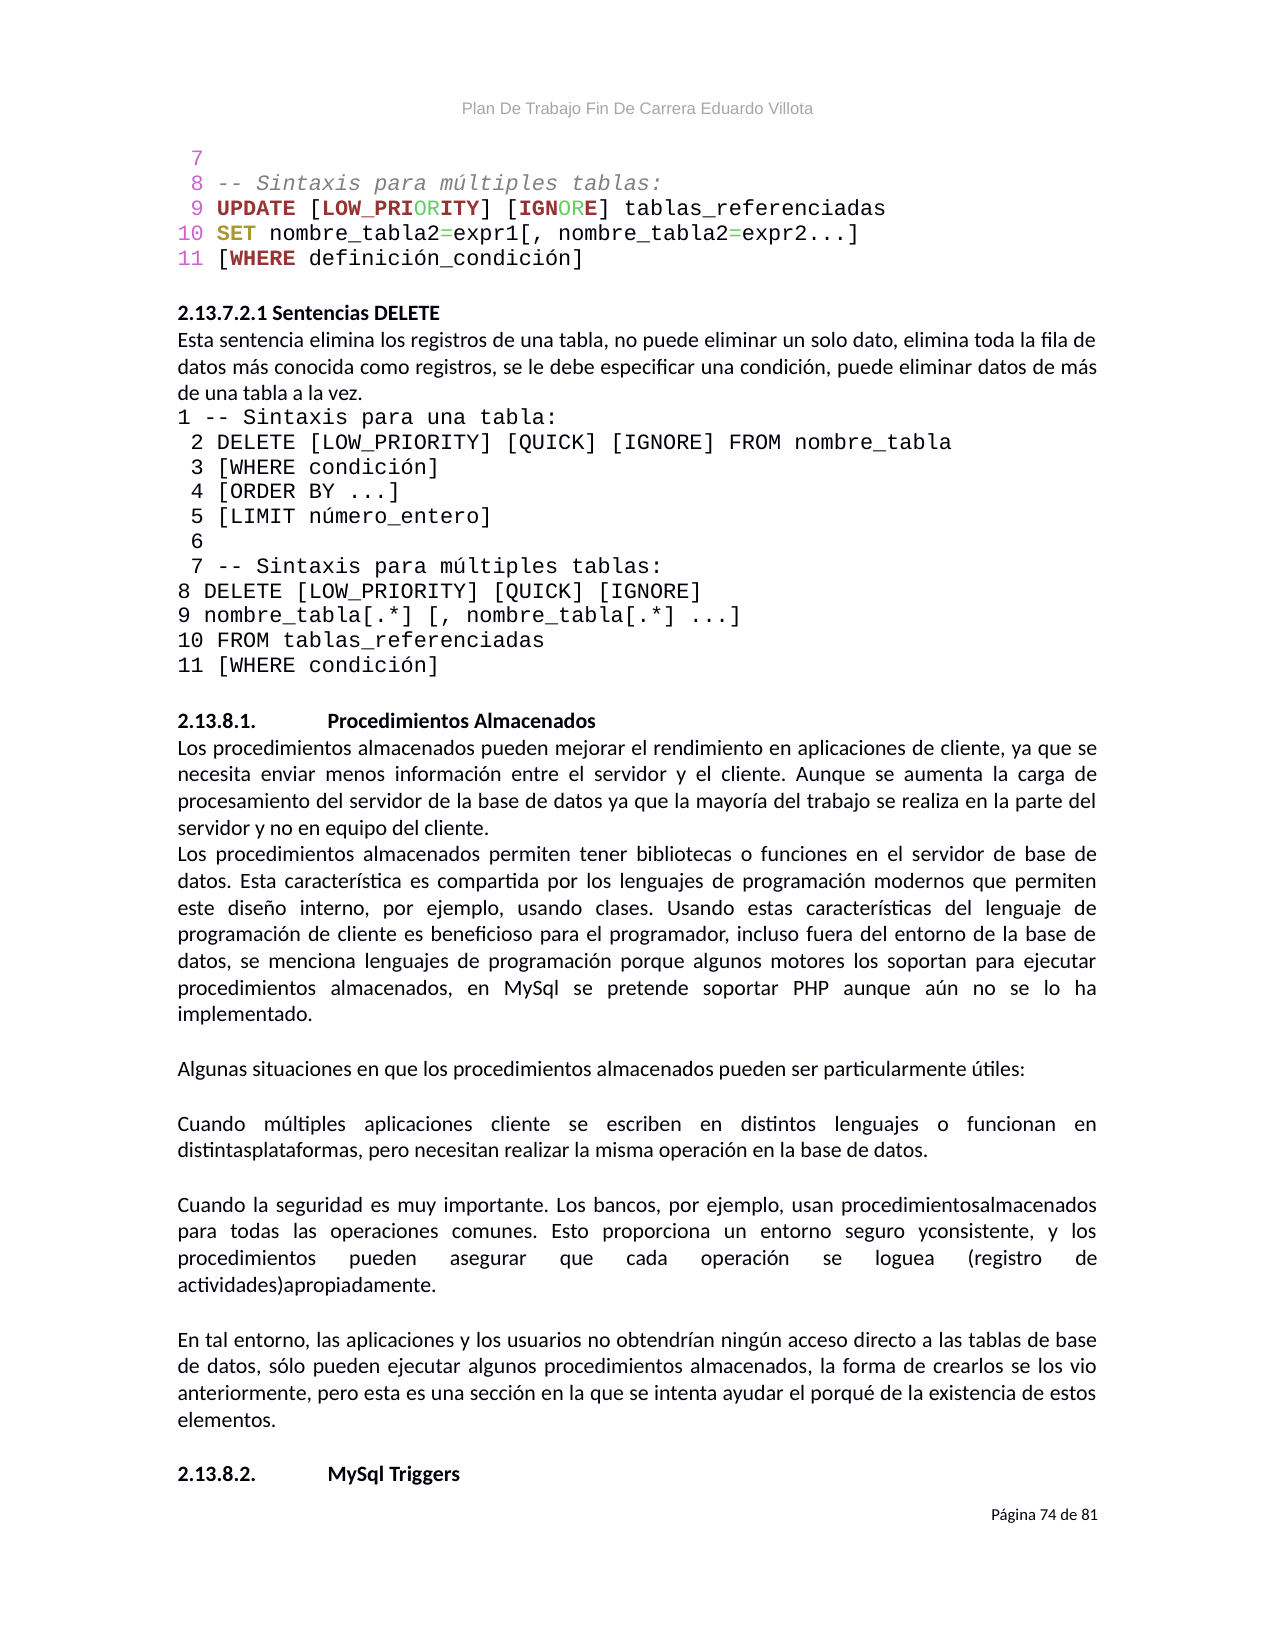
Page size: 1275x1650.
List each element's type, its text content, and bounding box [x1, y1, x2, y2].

text 4 [ORDER BY ...] [177, 481, 1098, 505]
text 7 -- Sintaxis para múltiples tablas: [177, 555, 1098, 580]
text 2.13.7.2.1 Sentencias DELETE [177, 299, 1098, 326]
text 9 UPDATE [LOW_PRIORITY] [IGNORE] tablas_referenciadas [177, 197, 1098, 222]
text 10 FROM tablas_referenciadas [177, 629, 1098, 654]
text 8 -- Sintaxis para múltiples tablas: [177, 172, 1098, 197]
text Cuando múltiples aplicaciones cliente se escriben en distintos lenguajes o funcionan en distintasplataformas, pero necesitan realizar la misma operación en la base de datos. [177, 1110, 1098, 1163]
text 1 -- Sintaxis para una tabla: [177, 406, 1098, 431]
text Algunas situaciones en que los procedimientos almacenados pueden ser particularmente útiles: [177, 1055, 1098, 1082]
text 2.13.8.1. Procedimientos Almacenados [177, 707, 1098, 734]
text 3 [WHERE condición] [177, 456, 1098, 481]
text 11 [WHERE condición] [177, 654, 1098, 679]
text Cuando la seguridad es muy importante. Los bancos, por ejemplo, usan procedimientosalmacenados para todas las operaciones comunes. Esto proporciona un entorno seguro yconsistente, y los procedimientos pueden asegurar que cada operación se loguea (registro de actividades)apropiadamente. [177, 1191, 1098, 1298]
text 7 [177, 148, 1098, 172]
text 11 [WHERE definición_condición] [177, 247, 1098, 272]
text 10 SET nombre_tabla2=expr1[, nombre_tabla2=expr2...] [177, 222, 1098, 247]
text 8 DELETE [LOW_PRIORITY] [QUICK] [IGNORE] [177, 580, 1098, 604]
text 2.13.8.2. MySql Triggers [177, 1460, 1098, 1487]
text 6 [177, 530, 1098, 555]
text En tal entorno, las aplicaciones y los usuarios no obtendrían ningún acceso directo a las tablas de base de datos, sólo pueden ejecutar algunos procedimientos almacenados, la forma de crearlos se los vio anteriormente, pero esta es una sección en la que se intenta ayudar el porqué de la existencia de estos elementos. [177, 1326, 1098, 1432]
text Los procedimientos almacenados pueden mejorar el rendimiento en aplicaciones de cliente, ya que se necesita enviar menos información entre el servidor y el cliente. Aunque se aumenta la carga de procesamiento del servidor de la base de datos ya que la mayoría del trabajo se realiza en la parte del servidor y no en equipo del cliente. [177, 734, 1098, 840]
text Esta sentencia elimina los registros de una tabla, no puede eliminar un solo dato, elimina toda la fila de datos más conocida como registros, se le debe especificar una condición, puede eliminar datos de más de una tabla a la vez. [177, 326, 1098, 406]
text 9 nombre_tabla[.*] [, nombre_tabla[.*] ...] [177, 604, 1098, 629]
text 2 DELETE [LOW_PRIORITY] [QUICK] [IGNORE] FROM nombre_tabla [177, 431, 1098, 456]
text 5 [LIMIT número_entero] [177, 505, 1098, 530]
text Los procedimientos almacenados permiten tener bibliotecas o funciones en el servidor de base de datos. Esta característica es compartida por los lenguajes de programación modernos que permiten este diseño interno, por ejemplo, usando clases. Usando estas características del lenguaje de programación de cliente es beneficioso para el programador, incluso fuera del entorno de la base de datos, se menciona lenguajes de programación porque algunos motores los soportan para ejecutar procedimientos almacenados, en MySql se pretende soportar PHP aunque aún no se lo ha implementado. [177, 840, 1098, 1027]
